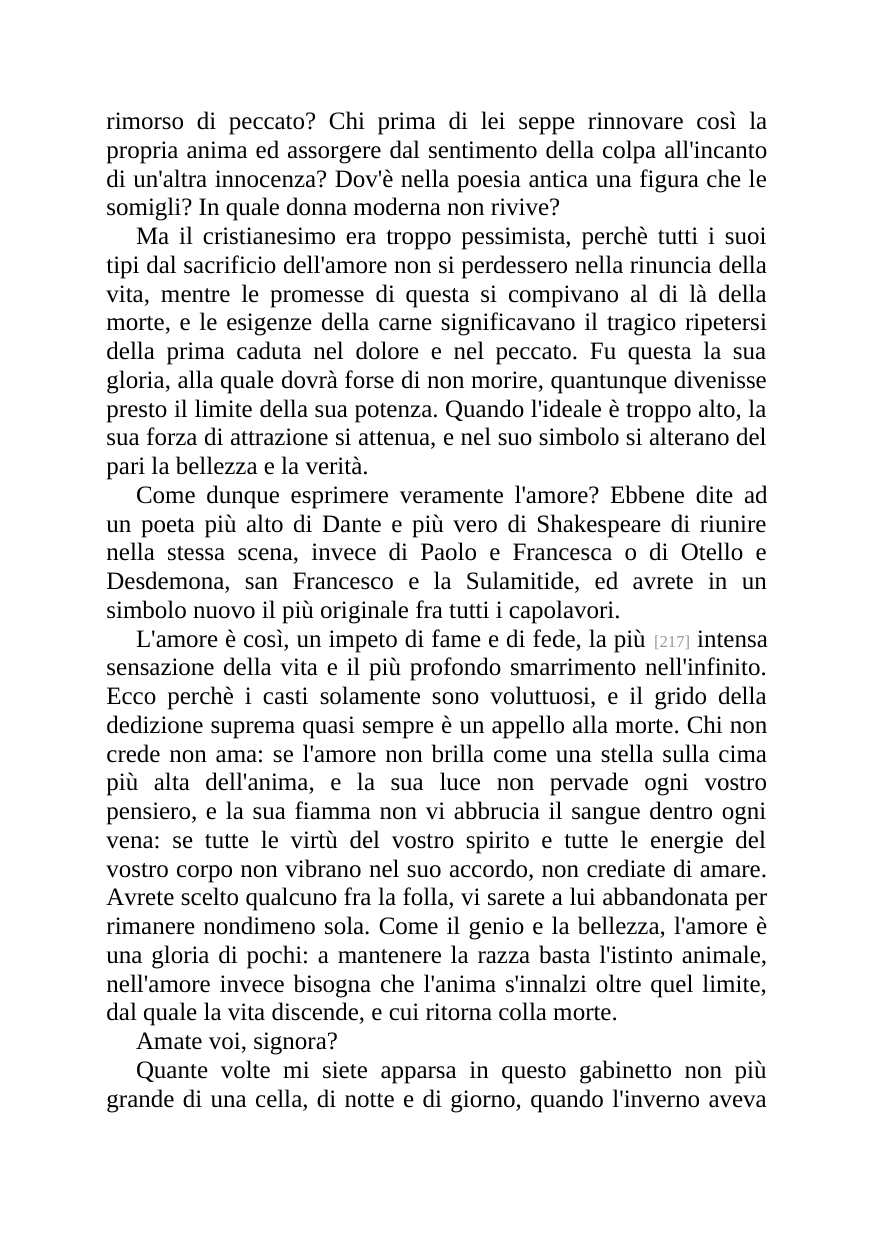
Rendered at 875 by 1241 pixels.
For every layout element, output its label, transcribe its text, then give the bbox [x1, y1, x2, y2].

text Come dunque esprimere veramente l'amore? Ebbene dite ad un poeta più alto di Dante e più vero di Shakespeare di riunire nella stessa scena, invece di Paolo e Francesca o di Otello e Desdemona, san Francesco e la Sulamitide, ed avrete in un simbolo nuovo il più originale fra tutti i capolavori. [106, 480, 768, 624]
text Quante volte mi siete apparsa in questo gabinetto non più grande di una cella, di notte e di giorno, quando l'inverno aveva [106, 1055, 768, 1112]
text Ma il cristianesimo era troppo pessimista, perchè tutti i suoi tipi dal sacrificio dell'amore non si perdessero nella rinuncia della vita, mentre le promesse di questa si compivano al di là della morte, e le esigenze della carne significavano il tragico ripetersi della prima caduta nel dolore e nel peccato. Fu questa la sua gloria, alla quale dovrà forse di non morire, quantunque divenisse presto il limite della sua potenza. Quando l'ideale è troppo alto, la sua forza di attrazione si attenua, e nel suo simbolo si alterano del pari la bellezza e la verità. [106, 221, 768, 480]
text L'amore è così, un impeto di fame e di fede, la più [217] intensa sensazione della vita e il più profondo smarrimento nell'infinito. Ecco perchè i casti solamente sono voluttuosi, e il grido della dedizione suprema quasi sempre è un appello alla morte. Chi non crede non ama: se l'amore non brilla come una stella sulla cima più alta dell'anima, e la sua luce non pervade ogni vostro pensiero, e la sua fiamma non vi abbrucia il sangue dentro ogni vena: se tutte le virtù del vostro spirito e tutte le energie del vostro corpo non vibrano nel suo accordo, non crediate di amare. Avrete scelto qualcuno fra la folla, vi sarete a lui abbandonata per rimanere nondimeno sola. Come il genio e la bellezza, l'amore è una gloria di pochi: a mantenere la razza basta l'istinto animale, nell'amore invece bisogna che l'anima s'innalzi oltre quel limite, dal quale la vita discende, e cui ritorna colla morte. [106, 624, 768, 1026]
text rimorso di peccato? Chi prima di lei seppe rinnovare così la propria anima ed assorgere dal sentimento della colpa all'incanto di un'altra innocenza? Dov'è nella poesia antica una figura che le somigli? In quale donna moderna non rivive? [106, 106, 768, 221]
text Amate voi, signora? [106, 1026, 768, 1055]
